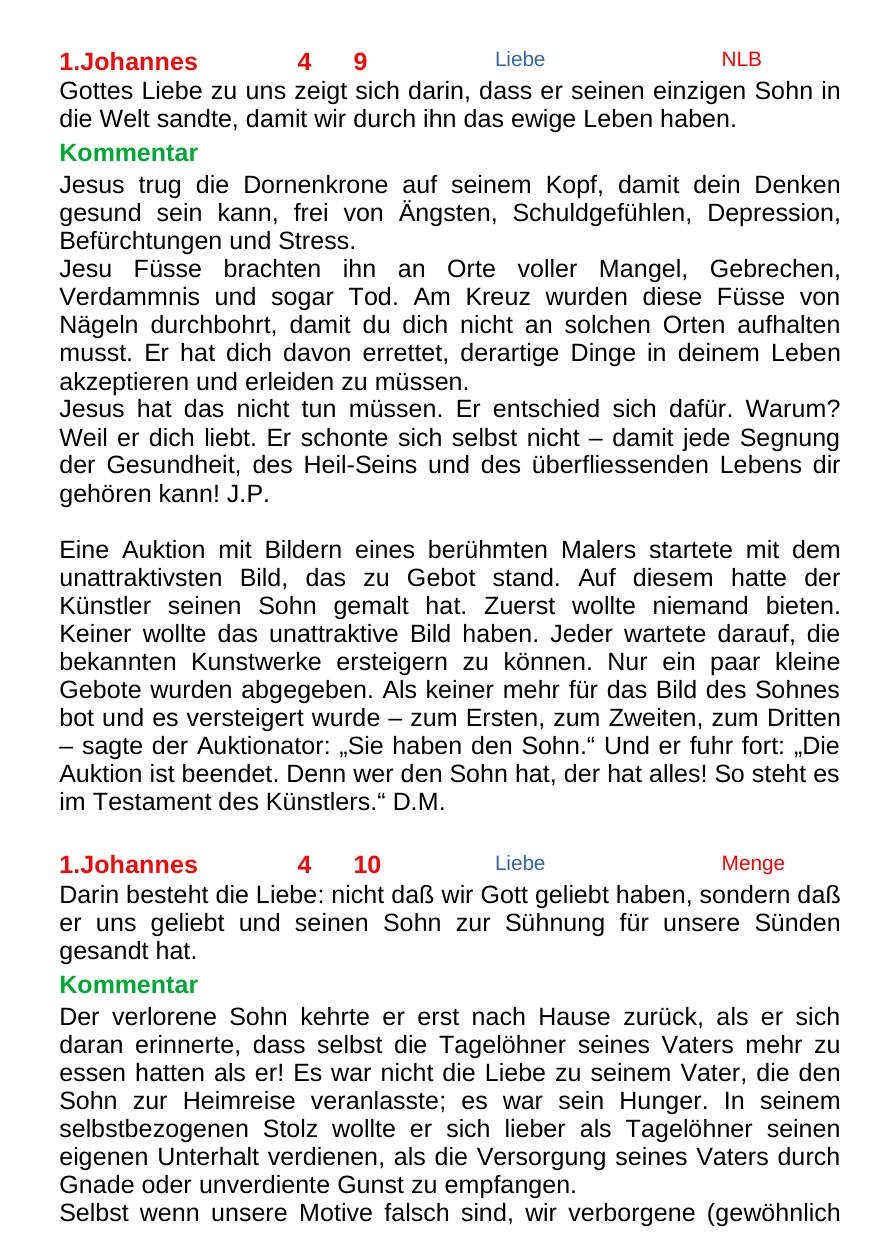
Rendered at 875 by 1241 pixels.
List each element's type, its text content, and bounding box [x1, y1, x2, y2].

table_cell [206, 971, 297, 1000]
table_cell 1.Johannes [59, 851, 297, 881]
table_cell 1.Johannes [59, 48, 297, 77]
table_cell Der verlorene Sohn kehrte er erst nach Hause zurück, als er sich daran erinnerte, dass selbst die Tagelöhner seines Vaters mehr zu essen hatten als er! Es war nicht die Liebe zu seinem Vater, die den Sohn zur Heimreise veranlasste; es war sein Hunger. In seinem selbstbezogenen Stolz wollte er sich lieber als Tagelöhner seinen eigenen Unterhalt verdienen, als die Versorgung seines Vaters durch Gnade oder unverdiente Gunst zu empfangen. Selbst wenn unsere Motive falsch sind, wir verborgene (gewöhnlich [59, 1003, 842, 1227]
table_cell Menge [721, 851, 844, 881]
table_cell Kommentar [59, 139, 206, 168]
table_cell [495, 971, 677, 1000]
table_cell [677, 851, 721, 881]
table_cell [427, 851, 495, 881]
table_cell [677, 48, 721, 77]
table_cell Liebe [495, 851, 677, 881]
table_cell [677, 971, 721, 1000]
table_cell [427, 971, 495, 1000]
table_cell [342, 971, 353, 1000]
table_cell [427, 48, 495, 77]
table_cell 10 [353, 851, 427, 881]
table_cell Darin besteht die Liebe: nicht daß wir Gott geliebt haben, sondern daß er uns geliebt und seinen Sohn zur Sühnung für unsere Sünden gesandt hat. [59, 881, 842, 965]
table_cell [495, 139, 677, 168]
table_cell [298, 971, 342, 1000]
table_cell 9 [353, 48, 427, 77]
table_cell [59, 12, 844, 47]
table_cell [353, 139, 427, 168]
table_cell NLB [721, 48, 844, 77]
table_cell [59, 133, 844, 139]
table_cell [353, 971, 427, 1000]
table_cell Kommentar [59, 971, 206, 1000]
table_cell [427, 139, 495, 168]
table_cell 4 [298, 48, 342, 77]
table_cell Gottes Liebe zu uns zeigt sich darin, dass er seinen einzigen Sohn in die Welt sandte, damit wir durch ihn das ewige Leben haben. [59, 77, 842, 133]
table_cell [677, 139, 721, 168]
table_cell [298, 139, 342, 168]
table_cell [206, 139, 297, 168]
table_cell [59, 965, 844, 971]
table_cell [342, 851, 353, 881]
table_cell Liebe [495, 48, 677, 77]
table_cell [342, 48, 353, 77]
table_cell 4 [298, 851, 342, 881]
table_cell [721, 971, 842, 1000]
table_cell [342, 139, 353, 168]
table_cell [59, 816, 844, 851]
table_cell Jesus trug die Dornenkrone auf seinem Kopf, damit dein Denken gesund sein kann, frei von Ängsten, Schuldgefühlen, Depression, Befürchtungen und Stress. Jesu Füsse brachten ihn an Orte voller Mangel, Gebrechen, Verdammnis und sogar Tod. Am Kreuz wurden diese Füsse von Nägeln durchbohrt, damit du dich nicht an solchen Orten aufhalten musst. Er hat dich davon errettet, derartige Dinge in deinem Leben akzeptieren und erleiden zu müssen. Jesus hat das nicht tun müssen. Er entschied sich dafür. Warum? Weil er dich liebt. Er schonte sich selbst nicht – damit jede Segnung der Gesundheit, des Heil-Seins und des überfliessenden Lebens dir gehören kann! J.P. Eine Auktion mit Bildern eines berühmten Malers startete mit dem unattraktivsten Bild, das zu Gebot stand. Auf diesem hatte der Künstler seinen Sohn gemalt hat. Zuerst wollte niemand bieten. Keiner wollte das unattraktive Bild haben. Jeder wartete darauf, die bekannten Kunstwerke ersteigern zu können. Nur ein paar kleine Gebote wurden abgegeben. Als keiner mehr für das Bild des Sohnes bot und es versteigert wurde – zum Ersten, zum Zweiten, zum Dritten – sagte der Auktionator: „Sie haben den Sohn.“ Und er fuhr fort: „Die Auktion ist beendet. Denn wer den Sohn hat, der hat alles! So steht es im Testament des Künstlers.“ D.M. [59, 171, 842, 816]
table_cell [721, 139, 842, 168]
